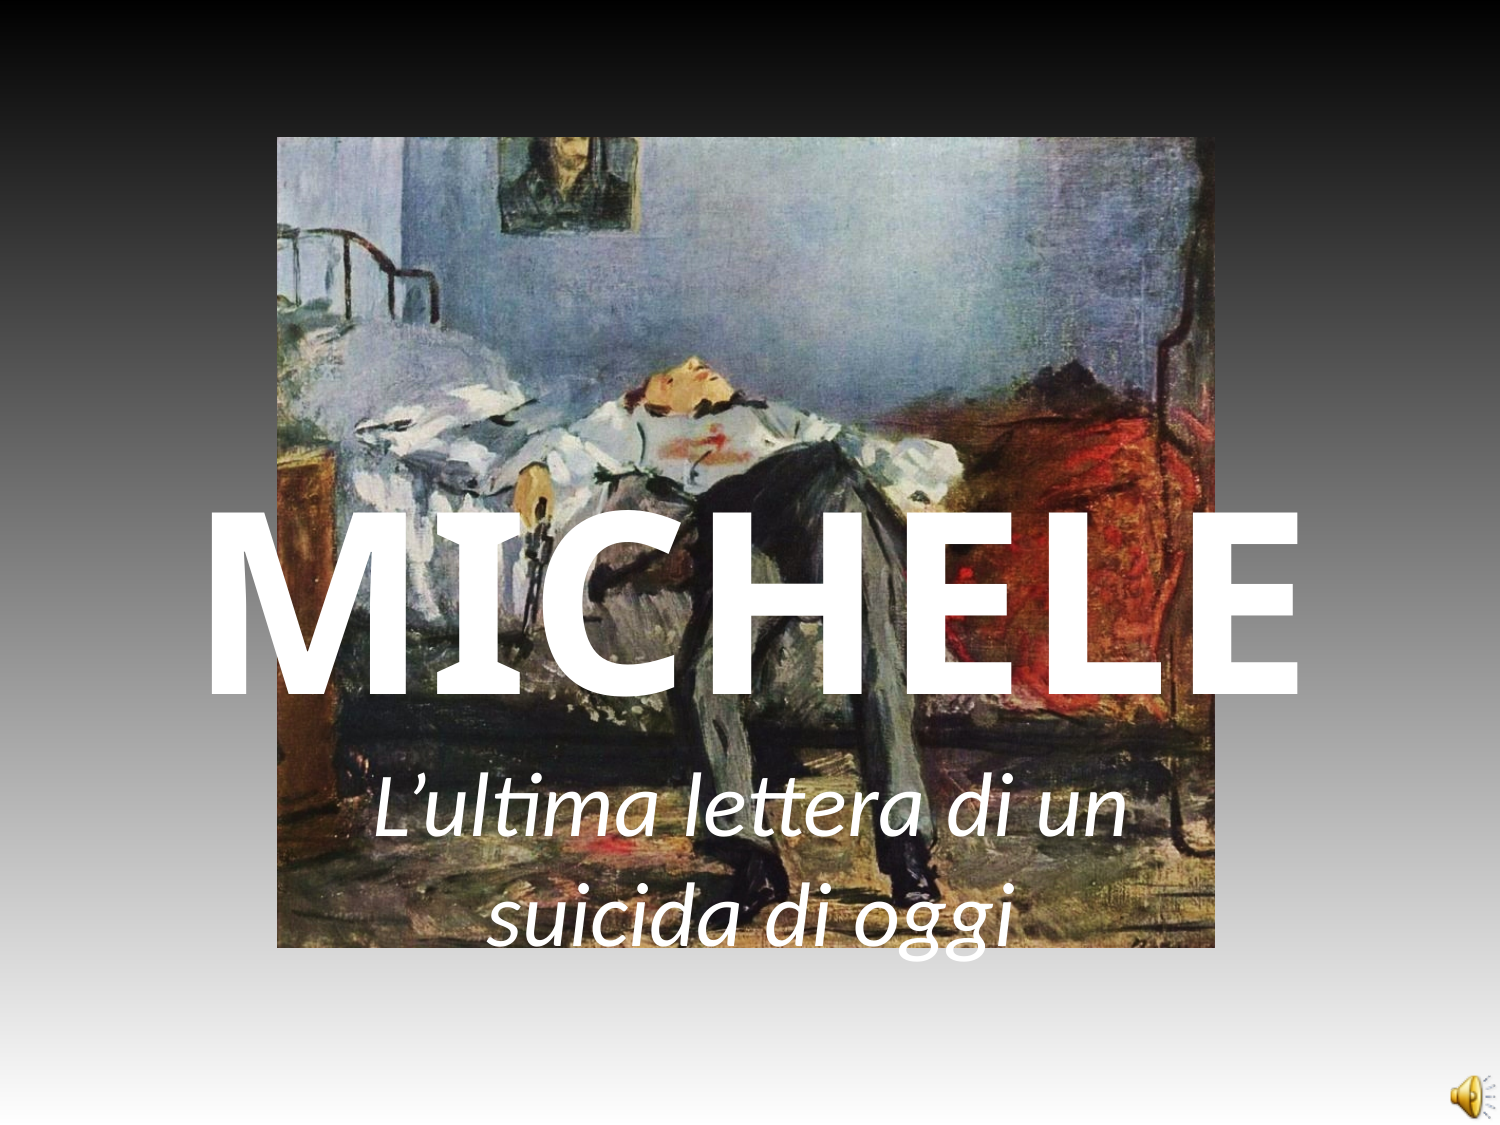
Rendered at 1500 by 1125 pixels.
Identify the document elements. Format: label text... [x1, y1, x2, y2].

picture [277, 621, 1215, 948]
picture [1449, 1074, 1500, 1125]
picture [954, 942, 978, 948]
picture [907, 942, 931, 948]
picture [961, 907, 979, 926]
picture [914, 907, 932, 926]
title MICHELE L’ultima lettera di un suicida di oggi [76, 432, 1427, 621]
picture [277, 137, 1215, 432]
picture [298, 621, 318, 651]
